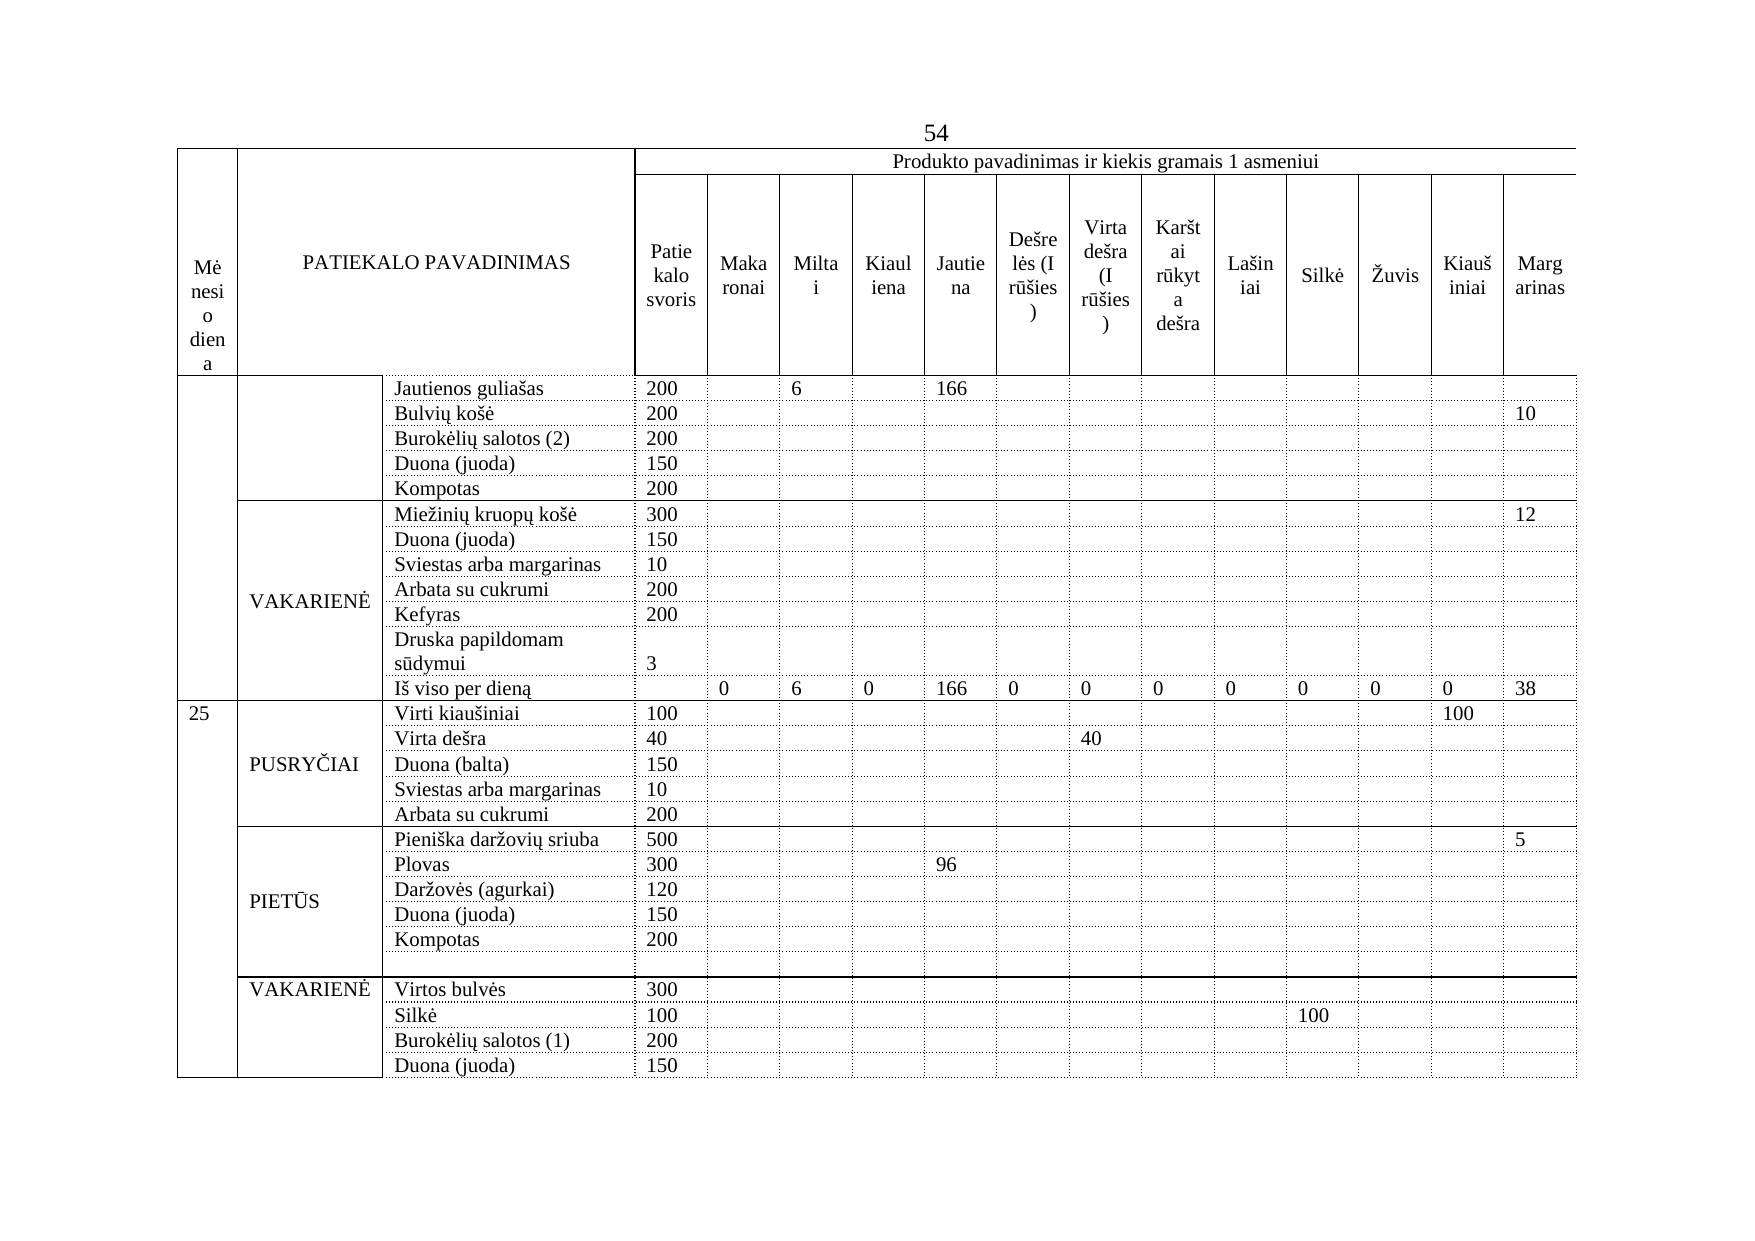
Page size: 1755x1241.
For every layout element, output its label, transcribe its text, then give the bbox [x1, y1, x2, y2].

table_cell [1431, 827, 1504, 851]
table_cell [1504, 1001, 1576, 1027]
table_cell [1286, 901, 1359, 926]
table_cell [1069, 876, 1142, 901]
table_cell [1286, 425, 1359, 450]
table_cell [1286, 576, 1359, 601]
table_cell [925, 701, 997, 725]
table_cell Arbata su cukrumi [383, 801, 635, 826]
table_cell [1142, 776, 1214, 801]
table_cell [852, 876, 924, 901]
table_cell [1286, 951, 1359, 976]
table_cell [1069, 801, 1142, 826]
table_cell [997, 626, 1069, 675]
table_cell [1504, 851, 1576, 876]
table_cell Duona (balta) [383, 750, 635, 776]
table_cell [707, 526, 780, 551]
table_cell [997, 551, 1069, 576]
table_cell [1359, 901, 1431, 926]
table_cell [707, 851, 780, 876]
table_cell 150 [635, 901, 707, 926]
table_cell [1142, 725, 1214, 750]
table_cell [1431, 376, 1504, 400]
table_cell [1359, 951, 1431, 976]
table_cell [707, 901, 780, 926]
table_cell 10 [1504, 400, 1576, 425]
table_cell Patiekalo svoris [636, 175, 707, 375]
table_cell [780, 926, 852, 951]
table_cell [1069, 827, 1142, 851]
table_cell [780, 501, 852, 526]
table_cell [1142, 425, 1214, 450]
table_cell Pieniška daržovių sriuba [383, 827, 635, 851]
table_cell [997, 876, 1069, 901]
table_cell [1069, 951, 1142, 976]
table_cell 0 [707, 675, 780, 700]
table_cell [852, 725, 924, 750]
table_cell PUSRYČIAI [238, 701, 382, 826]
table_cell [1576, 901, 1595, 926]
table_cell [997, 725, 1069, 750]
table_cell [1431, 425, 1504, 450]
table_cell [852, 376, 924, 400]
table_cell [1069, 1027, 1142, 1052]
table_cell Makaronai [708, 175, 779, 375]
table_cell 200 [635, 926, 707, 951]
table_cell [1069, 750, 1142, 776]
table_cell [1286, 776, 1359, 801]
table_cell [852, 951, 924, 976]
table_cell [925, 776, 997, 801]
table_cell [707, 400, 780, 425]
table_cell [1359, 601, 1431, 626]
table_cell 12 [1504, 501, 1576, 526]
table_cell 96 [925, 851, 997, 876]
table_cell Virti kiaušiniai [383, 701, 635, 725]
table_cell [1576, 725, 1595, 750]
table_cell [1069, 626, 1142, 675]
table_cell [1069, 926, 1142, 951]
table_cell [1504, 701, 1576, 725]
table_cell [852, 827, 924, 851]
table_cell [1214, 425, 1286, 450]
table_cell [1576, 400, 1595, 425]
table_cell Daržovės (agurkai) [383, 876, 635, 901]
table_cell [1504, 626, 1576, 675]
table_cell 200 [635, 475, 707, 500]
table_cell Kiauliena [853, 175, 924, 375]
table_cell [852, 926, 924, 951]
table_cell [780, 750, 852, 776]
table_cell 150 [635, 526, 707, 551]
table_cell [1359, 926, 1431, 951]
table_cell [1576, 750, 1595, 776]
table_cell 40 [1069, 725, 1142, 750]
table_cell [1142, 1001, 1214, 1027]
table_cell [1142, 1027, 1214, 1052]
table_cell [1576, 801, 1595, 826]
table_cell [238, 376, 382, 500]
table_cell [1359, 475, 1431, 500]
table_cell [1576, 826, 1595, 851]
table_cell [1069, 576, 1142, 601]
table_cell [1576, 951, 1595, 976]
table_cell [852, 801, 924, 826]
table_cell [1359, 1052, 1431, 1077]
table_cell [1214, 576, 1286, 601]
table_cell [1576, 174, 1595, 292]
table_cell 166 [925, 675, 997, 700]
table_cell 100 [1286, 1001, 1359, 1027]
table_cell [1504, 725, 1576, 750]
table_cell [1431, 450, 1504, 475]
table_cell [707, 951, 780, 976]
table_cell [1576, 776, 1595, 801]
table_cell [707, 475, 780, 500]
table_cell [1214, 876, 1286, 901]
table_cell Duona (juoda) [383, 1052, 635, 1077]
table_cell [997, 901, 1069, 926]
table_cell [780, 827, 852, 851]
table_cell 100 [1431, 701, 1504, 725]
table_cell [1359, 526, 1431, 551]
table_cell 120 [635, 876, 707, 901]
table_cell [1069, 901, 1142, 926]
table_cell [1504, 876, 1576, 901]
table_cell [925, 750, 997, 776]
table_header Mėnesio diena [178, 149, 237, 375]
table_cell PIETŪS [238, 827, 382, 976]
table_cell [1504, 425, 1576, 450]
table_cell [1576, 851, 1595, 876]
table_cell [997, 1027, 1069, 1052]
table_cell [1286, 450, 1359, 475]
table_cell [1359, 801, 1431, 826]
table_cell [1576, 576, 1595, 601]
table_cell [997, 827, 1069, 851]
table_cell [1142, 450, 1214, 475]
table_cell [1286, 400, 1359, 425]
table_cell [997, 475, 1069, 500]
table_cell [1069, 475, 1142, 500]
table_cell [852, 475, 924, 500]
table_cell [780, 876, 852, 901]
table_cell Burokėlių salotos (2) [383, 425, 635, 450]
table_cell 0 [1359, 675, 1431, 700]
table_cell [997, 501, 1069, 526]
table_cell [1504, 475, 1576, 500]
table_cell Silkė [383, 1001, 635, 1027]
table_cell [1576, 675, 1595, 700]
table_cell [1286, 551, 1359, 576]
table_cell [997, 526, 1069, 551]
table_cell 100 [635, 701, 707, 725]
table_cell [1142, 851, 1214, 876]
table_cell [780, 576, 852, 601]
table_cell [997, 801, 1069, 826]
table_cell Iš viso per dieną [383, 675, 635, 700]
table_cell Virta dešra [383, 725, 635, 750]
table_cell 200 [635, 576, 707, 601]
table_cell Lašiniai [1215, 175, 1286, 375]
table_cell Plovas [383, 851, 635, 876]
table_cell [1214, 376, 1286, 400]
table_cell Jautiena [925, 175, 996, 375]
table_cell [1069, 1052, 1142, 1077]
table_cell [925, 827, 997, 851]
table_cell [852, 1001, 924, 1027]
table_cell 300 [635, 501, 707, 526]
table_cell [852, 901, 924, 926]
table_cell Miežinių kruopų košė [383, 501, 635, 526]
table_cell 3 [635, 626, 707, 675]
table_cell [1142, 526, 1214, 551]
table_cell [707, 425, 780, 450]
table_cell Dešrelės (I rūšies) [997, 175, 1069, 375]
table_cell Bulvių košė [383, 400, 635, 425]
table_cell [707, 576, 780, 601]
table_cell [1576, 475, 1595, 500]
table_cell [997, 851, 1069, 876]
table_cell [997, 776, 1069, 801]
table_cell [1142, 876, 1214, 901]
table_cell [1576, 526, 1595, 551]
table_cell [1359, 701, 1431, 725]
table_cell [1576, 551, 1595, 576]
table_cell [1431, 1052, 1504, 1077]
table_cell [635, 675, 707, 700]
table_cell Kefyras [383, 601, 635, 626]
table_cell [1214, 851, 1286, 876]
table_cell [852, 576, 924, 601]
table_cell Arbata su cukrumi [383, 576, 635, 601]
table_cell Kompotas [383, 926, 635, 951]
table_cell [1359, 400, 1431, 425]
table_cell [1214, 400, 1286, 425]
table_cell [925, 901, 997, 926]
table_cell [852, 626, 924, 675]
table_cell VAKARIENĖ [238, 501, 382, 700]
table_cell [925, 576, 997, 601]
table_cell [1359, 776, 1431, 801]
table_cell [1431, 1027, 1504, 1052]
table_cell Duona (juoda) [383, 901, 635, 926]
table_cell [1576, 1027, 1595, 1052]
table_cell [1576, 292, 1595, 375]
table_cell [1214, 450, 1286, 475]
table_cell [1504, 750, 1576, 776]
table_cell [1576, 1001, 1595, 1027]
table_cell [1214, 750, 1286, 776]
table_cell [1069, 601, 1142, 626]
table_cell [852, 400, 924, 425]
table_cell [1431, 400, 1504, 425]
table_cell [1431, 725, 1504, 750]
table_cell [1431, 801, 1504, 826]
table_cell [925, 978, 997, 1001]
table_cell [997, 376, 1069, 400]
table_cell [1431, 551, 1504, 576]
table_cell [1504, 1027, 1576, 1052]
table_cell [1286, 876, 1359, 901]
table_cell 0 [1142, 675, 1214, 700]
table_cell [997, 400, 1069, 425]
table_cell [707, 1052, 780, 1077]
table_cell Virtos bulvės [383, 978, 635, 1001]
table_cell [925, 601, 997, 626]
table_cell 200 [635, 400, 707, 425]
table_cell [1576, 601, 1595, 626]
table_cell [1069, 526, 1142, 551]
table_cell 200 [635, 1027, 707, 1052]
table_cell [1286, 725, 1359, 750]
table_cell [925, 526, 997, 551]
table_cell [1214, 926, 1286, 951]
table_cell [1142, 951, 1214, 976]
table_cell [780, 400, 852, 425]
table_cell [1142, 475, 1214, 500]
table_cell [1431, 626, 1504, 675]
table_cell Margarinas [1504, 175, 1576, 375]
table_cell [997, 750, 1069, 776]
table_cell [925, 501, 997, 526]
table_cell [1214, 526, 1286, 551]
table_cell [1431, 475, 1504, 500]
table_cell Jautienos guliašas [383, 375, 635, 400]
table_cell [1142, 400, 1214, 425]
table_cell 0 [1069, 675, 1142, 700]
table_cell [1142, 750, 1214, 776]
table_cell [1214, 725, 1286, 750]
table_cell [1069, 851, 1142, 876]
table_cell [1142, 1052, 1214, 1077]
table_cell [1576, 926, 1595, 951]
table_cell [1359, 1027, 1431, 1052]
table_cell [780, 1027, 852, 1052]
table_cell [1142, 576, 1214, 601]
table_cell [1359, 1001, 1431, 1027]
table_cell [1286, 1027, 1359, 1052]
table_cell [925, 1052, 997, 1077]
table_cell [1286, 526, 1359, 551]
table_cell [1142, 801, 1214, 826]
table_cell [1069, 376, 1142, 400]
table_cell [925, 951, 997, 976]
table_cell Druska papildomam sūdymui [383, 626, 635, 675]
table_cell [1359, 851, 1431, 876]
table_cell [707, 450, 780, 475]
table_cell [1431, 1001, 1504, 1027]
table_cell [1069, 551, 1142, 576]
table_cell [1504, 801, 1576, 826]
table_cell [780, 601, 852, 626]
table_cell 150 [635, 750, 707, 776]
table_cell [1359, 425, 1431, 450]
table_cell [925, 551, 997, 576]
table_cell [1069, 776, 1142, 801]
table_cell [997, 978, 1069, 1001]
table_cell [1069, 701, 1142, 725]
table_cell [1576, 500, 1595, 526]
table_cell Duona (juoda) [383, 450, 635, 475]
table_cell [780, 776, 852, 801]
table_cell [852, 851, 924, 876]
table_cell Kompotas [383, 475, 635, 500]
table_cell [1359, 978, 1431, 1001]
table_cell 6 [780, 675, 852, 700]
table_cell [780, 851, 852, 876]
table_cell [1286, 827, 1359, 851]
table_cell [1431, 851, 1504, 876]
table_cell [1214, 776, 1286, 801]
table_cell [997, 1052, 1069, 1077]
table_cell [1069, 501, 1142, 526]
table_cell [1286, 926, 1359, 951]
table_cell [1069, 400, 1142, 425]
table_cell [780, 551, 852, 576]
table_cell [925, 801, 997, 826]
table_cell [1576, 626, 1595, 675]
table_cell [1504, 901, 1576, 926]
table_cell 40 [635, 725, 707, 750]
table_cell [1214, 1052, 1286, 1077]
table_cell [1286, 851, 1359, 876]
table_cell 5 [1504, 827, 1576, 851]
table_cell Sviestas arba margarinas [383, 776, 635, 801]
table_cell [707, 501, 780, 526]
table_cell [997, 425, 1069, 450]
table_cell [780, 701, 852, 725]
table_cell [1142, 827, 1214, 851]
table_cell 300 [635, 978, 707, 1001]
table_cell 166 [925, 376, 997, 400]
table_cell Miltai [780, 175, 852, 375]
table_cell [1214, 1027, 1286, 1052]
table_cell [1069, 450, 1142, 475]
table_cell [707, 725, 780, 750]
table_cell [852, 601, 924, 626]
table_cell [1576, 425, 1595, 450]
table_cell [997, 926, 1069, 951]
table_cell [1142, 601, 1214, 626]
table_cell 300 [635, 851, 707, 876]
table_cell [1576, 876, 1595, 901]
table_cell [852, 425, 924, 450]
table_cell [1431, 876, 1504, 901]
table_cell 150 [635, 1052, 707, 1077]
table_cell [780, 450, 852, 475]
table_cell [1359, 501, 1431, 526]
table_cell [780, 626, 852, 675]
table_cell [997, 601, 1069, 626]
table_cell [852, 551, 924, 576]
table_cell 200 [635, 801, 707, 826]
table_cell [780, 725, 852, 750]
table_cell [707, 801, 780, 826]
table_cell [1576, 375, 1595, 400]
table_cell 6 [780, 376, 852, 400]
table_cell [1214, 601, 1286, 626]
table_cell [1286, 601, 1359, 626]
table_cell [1359, 376, 1431, 400]
table_cell [852, 750, 924, 776]
table_cell [1214, 978, 1286, 1001]
table_cell [1504, 450, 1576, 475]
table_cell [707, 750, 780, 776]
table_cell [1504, 978, 1576, 1001]
table_cell [1431, 501, 1504, 526]
table_cell [1576, 450, 1595, 475]
table_cell [1142, 376, 1214, 400]
table_cell [1214, 475, 1286, 500]
table_cell [852, 1027, 924, 1052]
table_cell [780, 951, 852, 976]
table_cell [997, 450, 1069, 475]
table_cell [852, 776, 924, 801]
table_cell 100 [635, 1001, 707, 1027]
table_cell [1359, 750, 1431, 776]
table_cell [1214, 827, 1286, 851]
table_cell [1286, 475, 1359, 500]
table_cell [1286, 801, 1359, 826]
table_cell [1286, 1052, 1359, 1077]
table_cell [1359, 626, 1431, 675]
table_cell 200 [635, 601, 707, 626]
table_cell [1142, 551, 1214, 576]
table_cell [780, 801, 852, 826]
table_cell [1431, 526, 1504, 551]
table_cell [1576, 700, 1595, 725]
table_cell [1504, 551, 1576, 576]
table_cell [1359, 450, 1431, 475]
table_cell [997, 1001, 1069, 1027]
table_cell 25 [178, 701, 237, 1077]
table_cell 0 [1286, 675, 1359, 700]
table_cell 38 [1504, 675, 1576, 700]
table_cell [1286, 978, 1359, 1001]
table_cell [997, 951, 1069, 976]
table_cell [780, 425, 852, 450]
table_cell [997, 701, 1069, 725]
table_cell [1576, 976, 1595, 1001]
table_cell [925, 876, 997, 901]
table_cell [925, 926, 997, 951]
table_cell Sviestas arba margarinas [383, 551, 635, 576]
table_cell [1214, 1001, 1286, 1027]
table_cell [852, 701, 924, 725]
table_cell [780, 901, 852, 926]
table_cell [925, 400, 997, 425]
table_cell [925, 475, 997, 500]
table_cell [780, 1052, 852, 1077]
table_cell [997, 576, 1069, 601]
table_cell [1214, 951, 1286, 976]
table_cell [1359, 876, 1431, 901]
table_cell [1214, 901, 1286, 926]
table_cell Kiaušiniai [1432, 175, 1503, 375]
table_cell [707, 601, 780, 626]
table_cell [1504, 376, 1576, 400]
table_cell 10 [635, 551, 707, 576]
table_cell 200 [635, 425, 707, 450]
table_cell [707, 1001, 780, 1027]
table_cell [925, 725, 997, 750]
table_cell [925, 425, 997, 450]
table_cell [780, 475, 852, 500]
table_cell [1214, 626, 1286, 675]
table_cell [1142, 978, 1214, 1001]
table_cell [925, 1027, 997, 1052]
table_cell [1214, 501, 1286, 526]
table_cell VAKARIENĖ [238, 978, 382, 1077]
table_cell [1504, 576, 1576, 601]
table_cell [1431, 601, 1504, 626]
table_cell [1069, 1001, 1142, 1027]
table_cell [1504, 526, 1576, 551]
table_cell [925, 1001, 997, 1027]
table_cell [707, 701, 780, 725]
table_cell [1504, 601, 1576, 626]
table_cell [1286, 750, 1359, 776]
table_cell [1069, 978, 1142, 1001]
table_cell [1431, 926, 1504, 951]
table_cell [852, 450, 924, 475]
table_cell 10 [635, 776, 707, 801]
table_cell [707, 978, 780, 1001]
table_cell Karštai rūkyta dešra [1142, 175, 1214, 375]
table_header PATIEKALO PAVADINIMAS [238, 149, 634, 375]
table_cell [780, 978, 852, 1001]
table_cell [707, 626, 780, 675]
table_cell [1286, 501, 1359, 526]
table_cell [1214, 801, 1286, 826]
table_cell [383, 951, 635, 976]
table_cell [1431, 776, 1504, 801]
table_header Produkto pavadinimas ir kiekis gramais 1 asmeniui [636, 149, 1576, 174]
table_cell [852, 1052, 924, 1077]
table_cell Žuvis [1359, 175, 1431, 375]
table_cell [1504, 951, 1576, 976]
table_cell 0 [1214, 675, 1286, 700]
table_cell [1142, 626, 1214, 675]
table_cell [707, 376, 780, 400]
table_cell [925, 450, 997, 475]
table_cell [707, 827, 780, 851]
table_cell 500 [635, 827, 707, 851]
table_cell [780, 1001, 852, 1027]
table_cell [707, 776, 780, 801]
table_cell [1359, 827, 1431, 851]
table_cell [1431, 901, 1504, 926]
table_cell [1359, 725, 1431, 750]
table_cell [1214, 551, 1286, 576]
table_cell [707, 876, 780, 901]
table_cell [1359, 576, 1431, 601]
table_cell [1359, 551, 1431, 576]
table_cell [1576, 1052, 1595, 1077]
table_cell 0 [1431, 675, 1504, 700]
table_cell [707, 551, 780, 576]
table_cell [1286, 626, 1359, 675]
table_cell [1069, 425, 1142, 450]
table_cell [1504, 1052, 1576, 1077]
table_cell [1504, 926, 1576, 951]
table_cell [1431, 951, 1504, 976]
table_cell [852, 526, 924, 551]
table_cell [1286, 701, 1359, 725]
table_cell [1214, 701, 1286, 725]
table_cell 150 [635, 450, 707, 475]
table_cell [1142, 701, 1214, 725]
table_cell [1286, 376, 1359, 400]
table_header [1576, 148, 1595, 174]
table_cell Duona (juoda) [383, 526, 635, 551]
table_cell 0 [852, 675, 924, 700]
table_cell [852, 978, 924, 1001]
table_cell [707, 926, 780, 951]
table_cell [925, 626, 997, 675]
table_cell [780, 526, 852, 551]
table_cell [178, 376, 237, 700]
table_cell [1431, 576, 1504, 601]
table_cell [1431, 978, 1504, 1001]
table_cell Silkė [1287, 175, 1358, 375]
table_cell [1142, 501, 1214, 526]
table_cell Virta dešra (I rūšies) [1070, 175, 1141, 375]
table_cell [1431, 750, 1504, 776]
table_cell [707, 1027, 780, 1052]
table_cell [852, 501, 924, 526]
table_cell Burokėlių salotos (1) [383, 1027, 635, 1052]
table_cell [1504, 776, 1576, 801]
table_cell [635, 951, 707, 976]
table_cell 200 [635, 376, 707, 400]
table_cell 0 [997, 675, 1069, 700]
table_cell [1142, 901, 1214, 926]
table_cell [1142, 926, 1214, 951]
